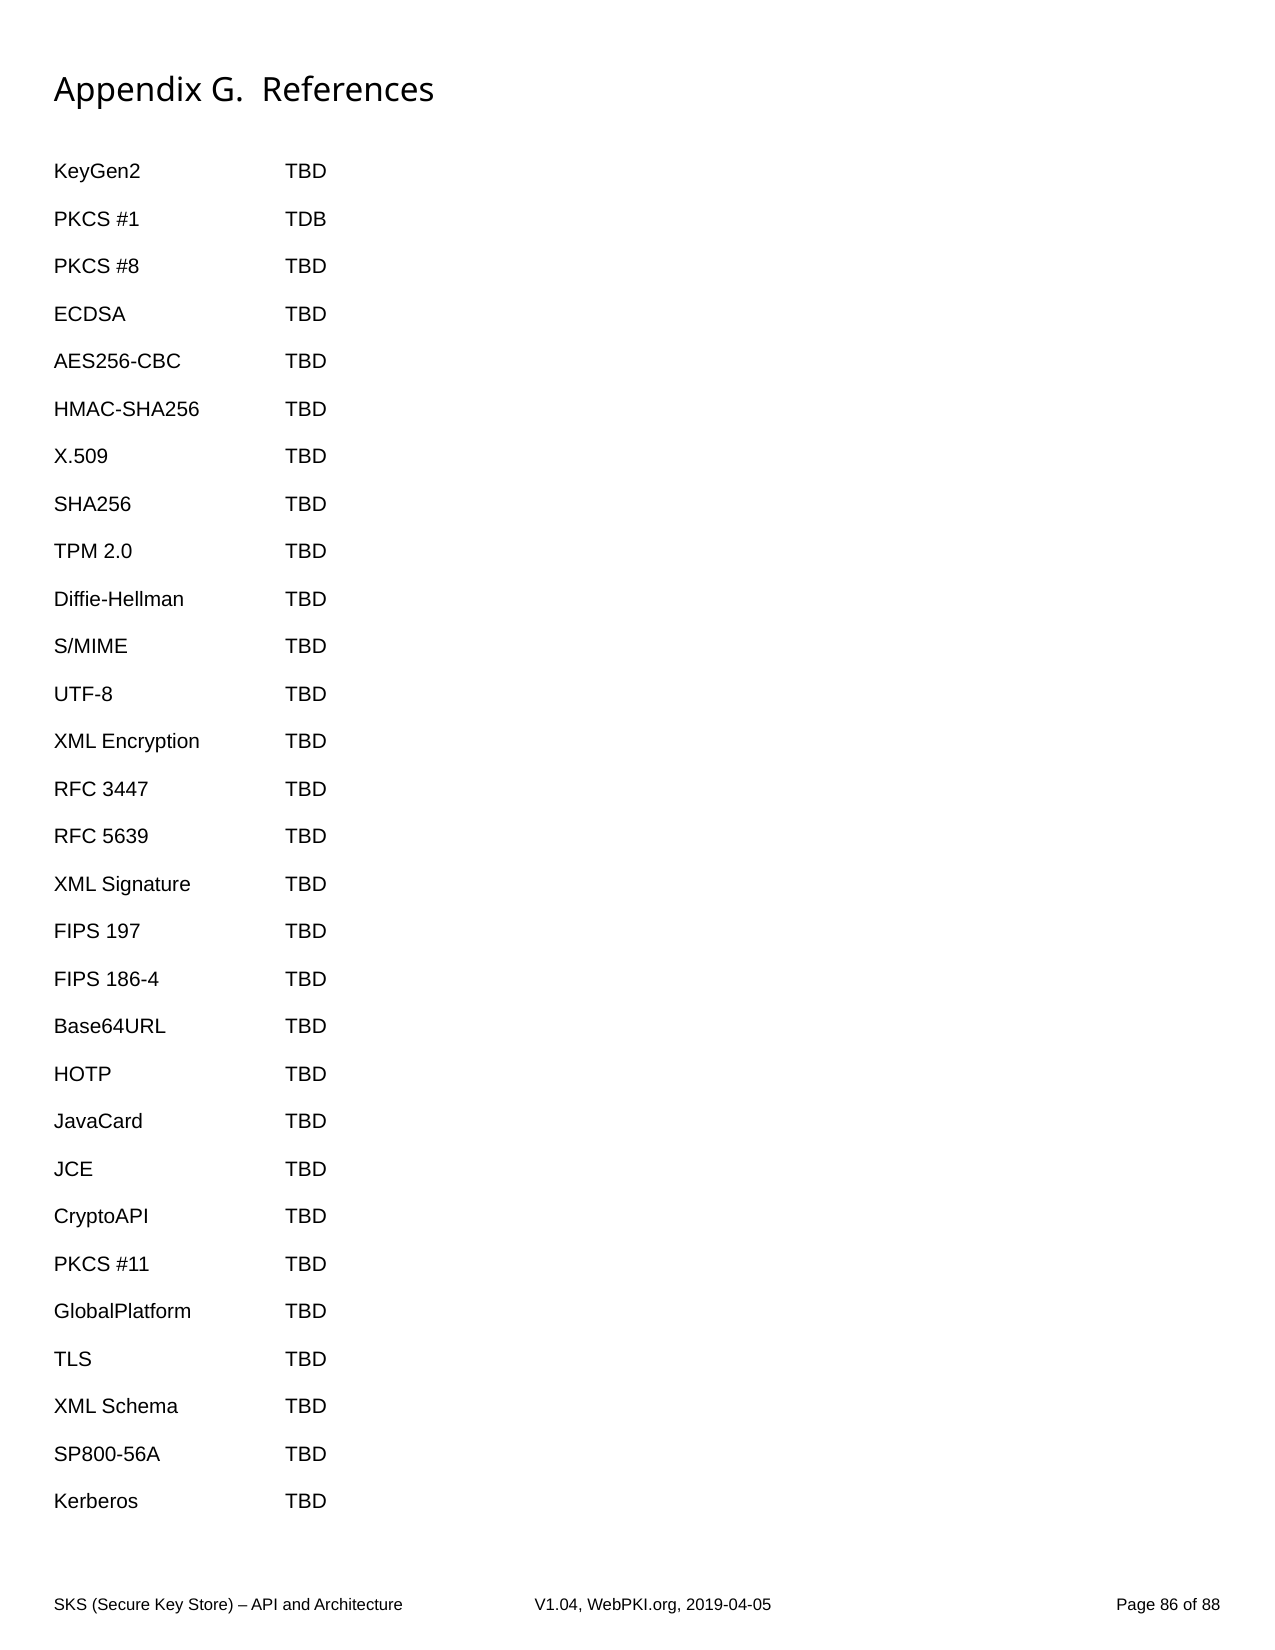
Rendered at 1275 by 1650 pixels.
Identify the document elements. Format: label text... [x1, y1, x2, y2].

table_cell TLS [54, 1346, 285, 1394]
table_cell PKCS #1 [54, 206, 285, 254]
table_cell TBD [285, 776, 1221, 824]
table_cell TBD [285, 1251, 1221, 1299]
table_cell HOTP [54, 1061, 285, 1109]
table_cell TBD [285, 491, 1221, 539]
table_cell SHA256 [54, 491, 285, 539]
table_cell TBD [285, 681, 1221, 729]
table_cell RFC 5639 [54, 824, 285, 871]
table_cell TBD [285, 444, 1221, 491]
table_cell TDB [285, 206, 1221, 254]
table_cell TBD [285, 1394, 1221, 1441]
table_cell PKCS #8 [54, 254, 285, 301]
table_cell RFC 3447 [54, 776, 285, 824]
table_cell TBD [285, 254, 1221, 301]
table_cell TBD [285, 634, 1221, 681]
table_cell S/MIME [54, 634, 285, 681]
table_header TBD [285, 159, 1221, 206]
table_cell TBD [285, 349, 1221, 396]
table_cell TBD [285, 1156, 1221, 1204]
table_cell Base64URL [54, 1014, 285, 1061]
table_cell TBD [285, 1441, 1221, 1489]
table_cell TBD [285, 824, 1221, 871]
table_cell TBD [285, 396, 1221, 444]
table_cell SP800-56A [54, 1441, 285, 1489]
table_cell TBD [285, 586, 1221, 634]
table_cell ECDSA [54, 301, 285, 349]
table_cell JCE [54, 1156, 285, 1204]
table_cell TBD [285, 1014, 1221, 1061]
table_cell TBD [285, 1489, 1221, 1536]
table_cell TBD [285, 1346, 1221, 1394]
table_cell TBD [285, 539, 1221, 586]
subtitle References [54, 66, 1221, 111]
table_cell GlobalPlatform [54, 1299, 285, 1346]
table_header KeyGen2 [54, 159, 285, 206]
table_cell TBD [285, 919, 1221, 966]
table_cell TBD [285, 729, 1221, 776]
table_cell TBD [285, 1109, 1221, 1156]
table_cell XML Schema [54, 1394, 285, 1441]
table_cell CryptoAPI [54, 1204, 285, 1251]
table_cell TBD [285, 1204, 1221, 1251]
table_cell X.509 [54, 444, 285, 491]
table_cell AES256-CBC [54, 349, 285, 396]
table_cell HMAC-SHA256 [54, 396, 285, 444]
table_cell TPM 2.0 [54, 539, 285, 586]
table_cell Kerberos [54, 1489, 285, 1536]
table_cell TBD [285, 871, 1221, 919]
table_cell XML Encryption [54, 729, 285, 776]
table_cell TBD [285, 1299, 1221, 1346]
table_cell TBD [285, 301, 1221, 349]
table_cell TBD [285, 1061, 1221, 1109]
table_cell XML Signature [54, 871, 285, 919]
table_cell FIPS 186-4 [54, 966, 285, 1014]
table_cell FIPS 197 [54, 919, 285, 966]
table_cell Diffie-Hellman [54, 586, 285, 634]
table_cell UTF-8 [54, 681, 285, 729]
table_cell JavaCard [54, 1109, 285, 1156]
table_cell PKCS #11 [54, 1251, 285, 1299]
table_cell TBD [285, 966, 1221, 1014]
